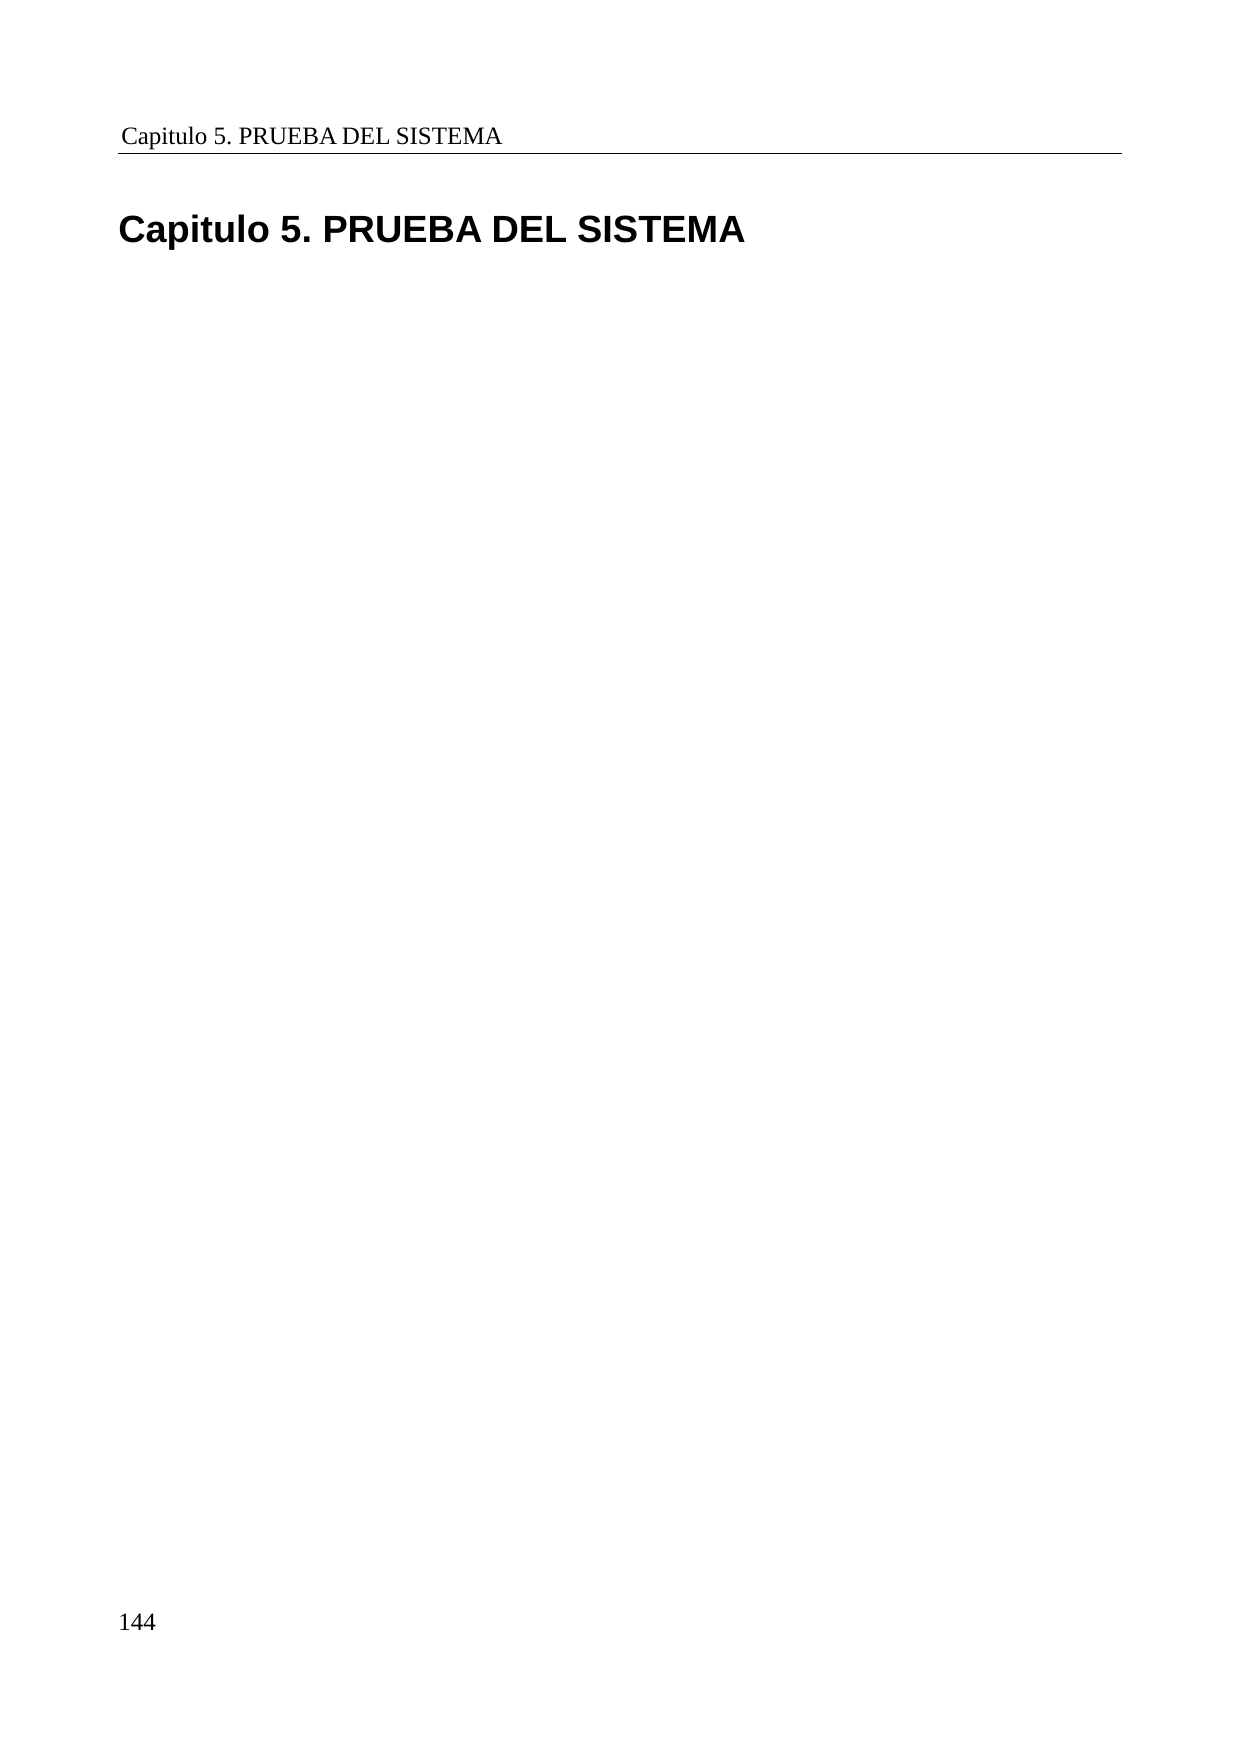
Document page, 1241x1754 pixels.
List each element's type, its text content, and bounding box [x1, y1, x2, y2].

subtitle Capitulo 5. PRUEBA DEL SISTEMA [118, 207, 1122, 251]
